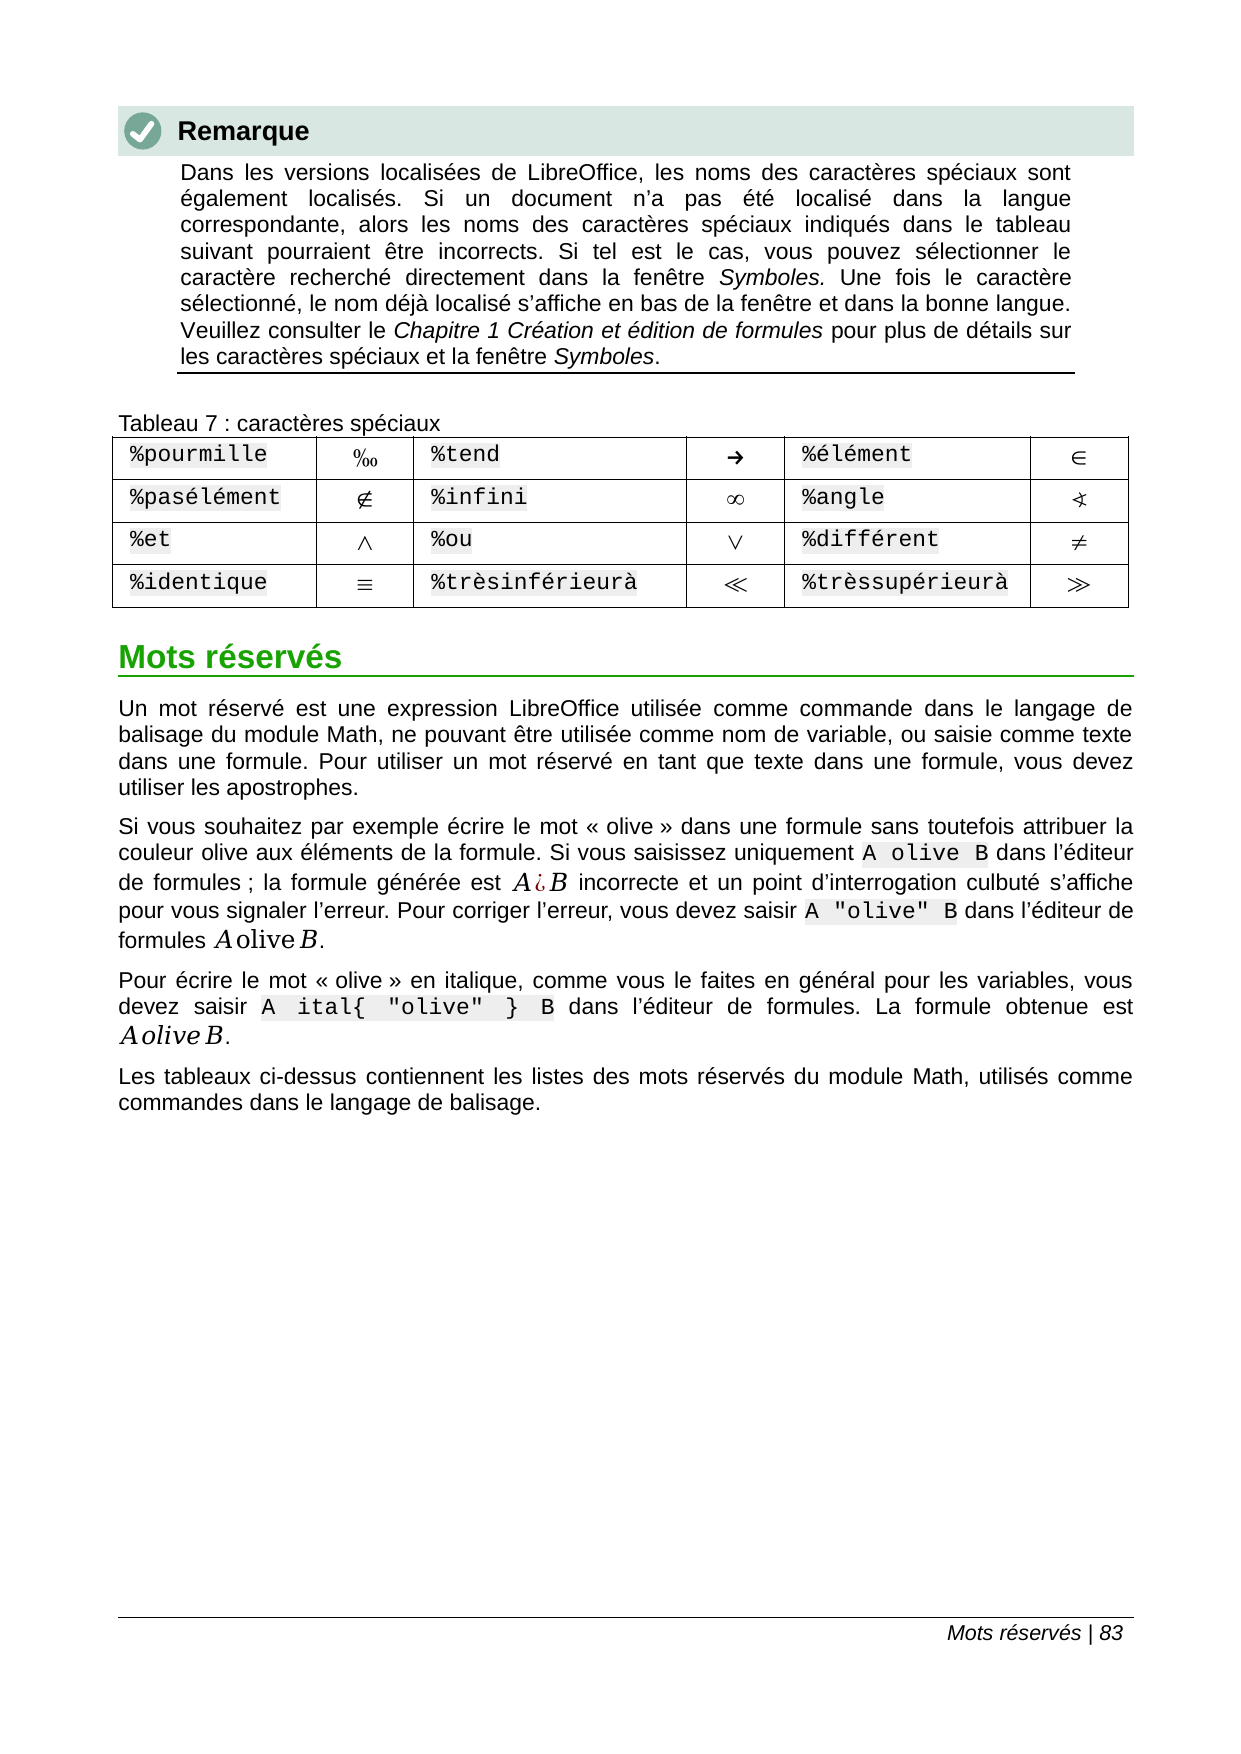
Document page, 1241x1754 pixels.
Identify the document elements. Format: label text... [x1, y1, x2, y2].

table_cell %et [113, 523, 316, 564]
table_cell %trèsinférieurà [414, 565, 686, 607]
table_cell [1031, 480, 1128, 522]
table_header %pourmille [113, 438, 316, 479]
table_header [317, 438, 413, 479]
text Les tableaux ci-dessus contiennent les listes des mots réservés du module Math, utilisés comme commandes dans le langage de balisage. [118, 1063, 1134, 1116]
subtitle Mots réservés [118, 637, 1134, 675]
text Pour écrire le mot « olive » en italique, comme vous le faites en général pour les variables, vous devez saisir A ital{ "olive" } B dans l’éditeur de formules. La formule obtenue est . [118, 967, 1134, 1050]
table_cell %trèssupérieurà [785, 565, 1030, 607]
table_cell %pasélément [113, 480, 316, 522]
table_header [687, 438, 784, 479]
table_cell [317, 523, 413, 564]
table_cell %différent [785, 523, 1030, 564]
table_cell [687, 523, 784, 564]
table_cell [317, 565, 413, 607]
table_cell %infini [414, 480, 686, 522]
table_cell [1031, 523, 1128, 564]
table_cell %angle [785, 480, 1030, 522]
text Dans les versions localisées de LibreOffice, les noms des caractères spéciaux sont également localisés. Si un document n’a pas été localisé dans la langue correspondante, alors les noms des caractères spéciaux indiqués dans le tableau suivant pourraient être incorrects. Si tel est le cas, vous pouvez sélectionner le caractère recherché directement dans la fenêtre Symboles. Une fois le caractère sélectionné, le nom déjà localisé s’affiche en bas de la fenêtre et dans la bonne langue. Veuillez consulter le Chapitre 1 Création et édition de formules pour plus de détails sur les caractères spéciaux et la fenêtre Symboles. [177, 156, 1075, 372]
table_cell [687, 565, 784, 607]
table_header [1031, 438, 1128, 479]
subtitle Remarque [118, 106, 1134, 156]
text Un mot réservé est une expression LibreOffice utilisée comme commande dans le langage de balisage du module Math, ne pouvant être utilisée comme nom de variable, ou saisie comme texte dans une formule. Pour utiliser un mot réservé en tant que texte dans une formule, vous devez utiliser les apostrophes. [118, 695, 1134, 800]
table_header %tend [414, 438, 686, 479]
text Tableau 7 : caractères spéciaux [118, 410, 1134, 436]
table_cell %identique [113, 565, 316, 607]
table_cell [687, 480, 784, 522]
table_cell [317, 480, 413, 522]
table_cell %ou [414, 523, 686, 564]
text Si vous souhaitez par exemple écrire le mot « olive » dans une formule sans toutefois attribuer la couleur olive aux éléments de la formule. Si vous saisissez uniquement A olive B dans l’éditeur de formules ; la formule générée est incorrecte et un point d’interrogation culbuté s’affiche pour vous signaler l’erreur. Pour corriger l’erreur, vous devez saisir A "olive" B dans l’éditeur de formules . [118, 813, 1134, 954]
table_header %élément [785, 438, 1030, 479]
table_cell [1031, 565, 1128, 607]
